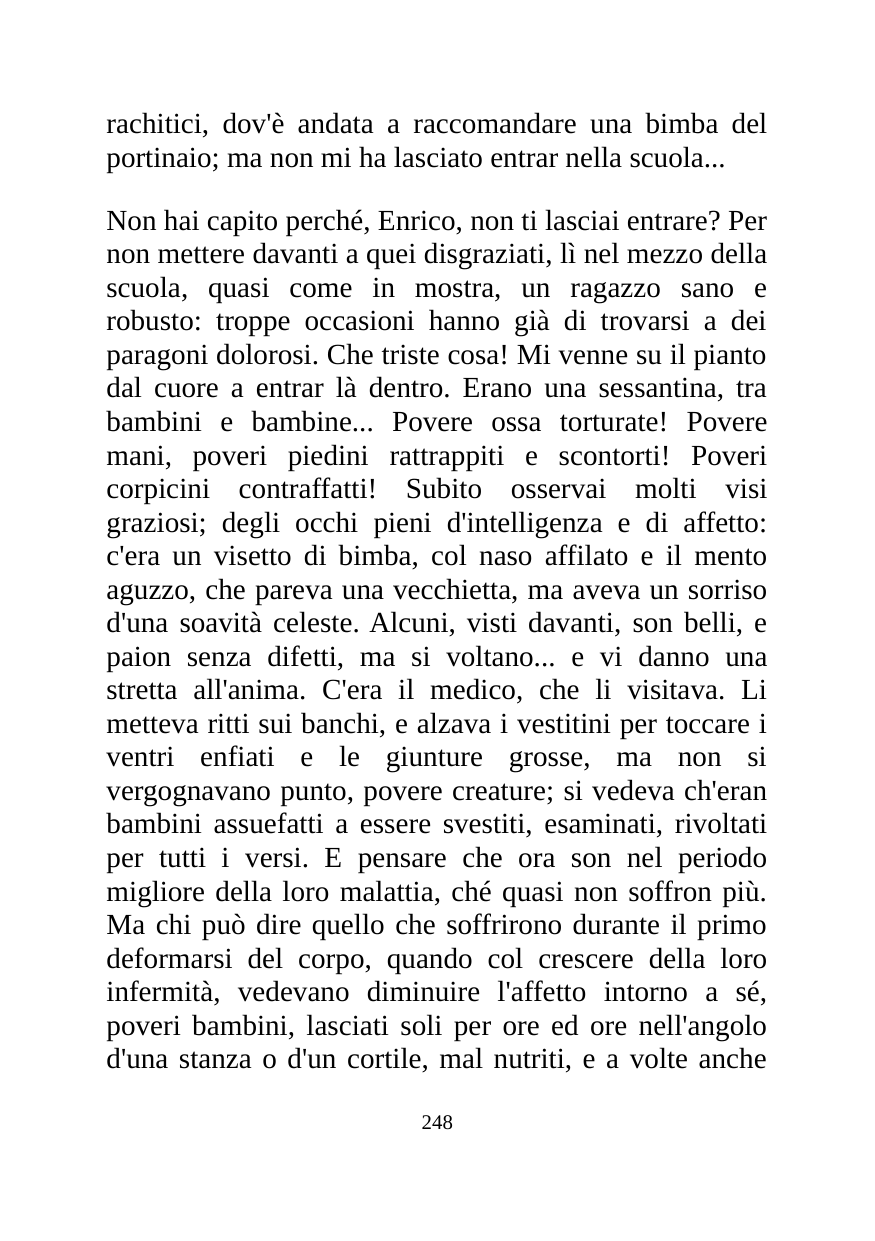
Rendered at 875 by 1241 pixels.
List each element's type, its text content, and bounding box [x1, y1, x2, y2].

text Non hai capito perché, Enrico, non ti lasciai entrare? Per non mettere davanti a quei disgraziati, lì nel mezzo della scuola, quasi come in mostra, un ragazzo sano e robusto: troppe occasioni hanno già di trovarsi a dei paragoni dolorosi. Che triste cosa! Mi venne su il pianto dal cuore a entrar là dentro. Erano una sessantina, tra bambini e bambine... Povere ossa torturate! Povere mani, poveri piedini rattrappiti e scontorti! Poveri corpicini contraffatti! Subito osservai molti visi graziosi; degli occhi pieni d'intelligenza e di affetto: c'era un visetto di bimba, col naso affilato e il mento aguzzo, che pareva una vecchietta, ma aveva un sorriso d'una soavità celeste. Alcuni, visti davanti, son belli, e paion senza difetti, ma si voltano... e vi danno una stretta all'anima. C'era il medico, che li visitava. Li metteva ritti sui banchi, e alzava i vestitini per toccare i ventri enfiati e le giunture grosse, ma non si vergognavano punto, povere creature; si vedeva ch'eran bambini assuefatti a essere svestiti, esaminati, rivoltati per tutti i versi. E pensare che ora son nel periodo migliore della loro malattia, ché quasi non soffron più. Ma chi può dire quello che soffrirono durante il primo deformarsi del corpo, quando col crescere della loro infermità, vedevano diminuire l'affetto intorno a sé, poveri bambini, lasciati soli per ore ed ore nell'angolo d'una stanza o d'un cortile, mal nutriti, e a volte anche [106, 203, 768, 1075]
text rachitici, dov'è andata a raccomandare una bimba del portinaio; ma non mi ha lasciato entrar nella scuola... [106, 106, 768, 173]
